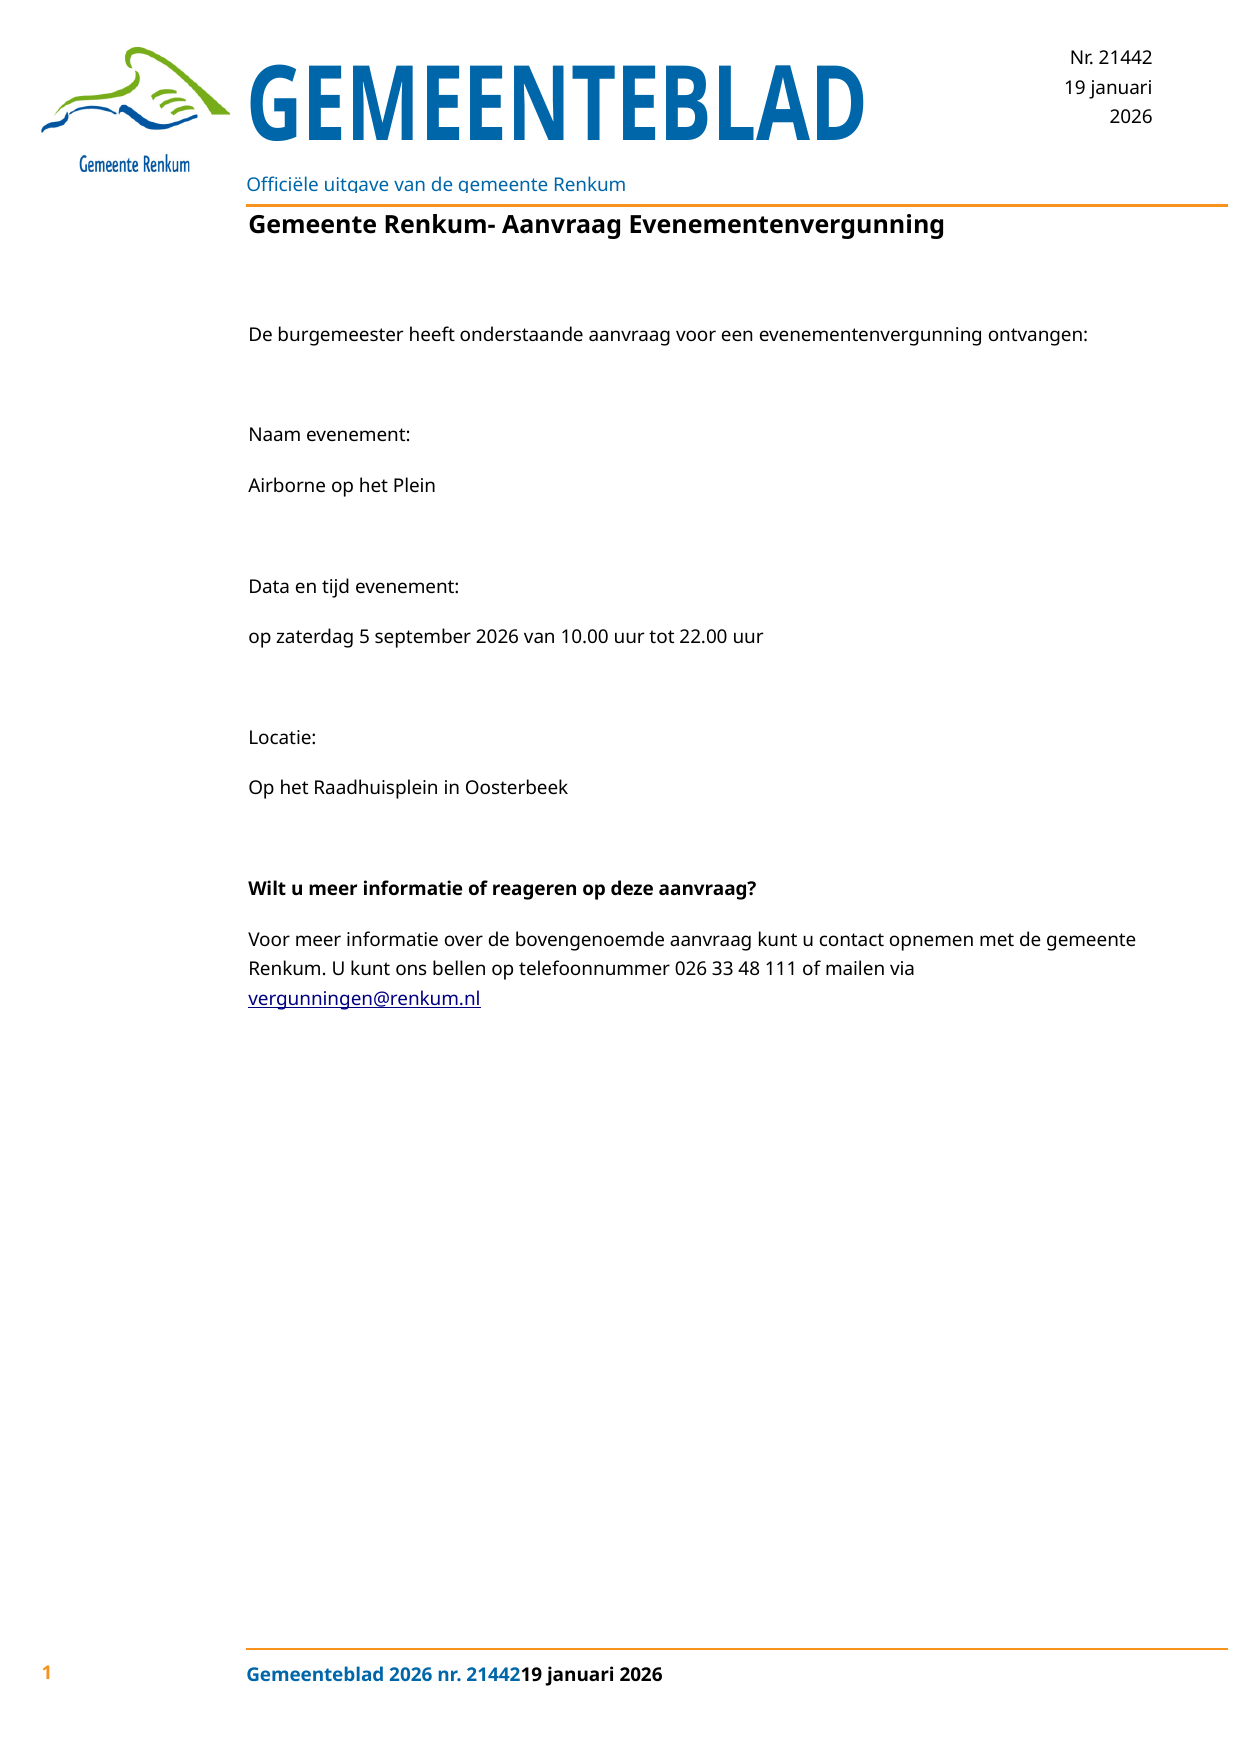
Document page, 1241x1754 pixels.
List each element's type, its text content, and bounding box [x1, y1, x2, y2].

text op zaterdag 5 september 2026 van 10.00 uur tot 22.00 uur [248, 623, 1152, 649]
text Data en tijd evenement: [248, 573, 1152, 598]
text Voor meer informatie over de bovengenoemde aanvraag kunt u contact opnemen met de gemeente Renkum. U kunt ons bellen op telefoonnummer 026 33 48 111 of mailen via vergunningen@renkum.nl [248, 926, 1152, 1011]
text Gemeente Renkum- Aanvraag Evenementenvergunning [248, 207, 1152, 241]
text Naam evenement: [248, 422, 1152, 447]
text Wilt u meer informatie of reageren op deze aanvraag? [248, 875, 1152, 901]
text Locatie: [248, 724, 1152, 750]
picture [41, 47, 231, 172]
text Op het Raadhuisplein in Oosterbeek [248, 774, 1152, 800]
text Airborne op het Plein [248, 472, 1152, 498]
text De burgemeester heeft onderstaande aanvraag voor een evenementenvergunning ontvangen: [248, 321, 1152, 346]
